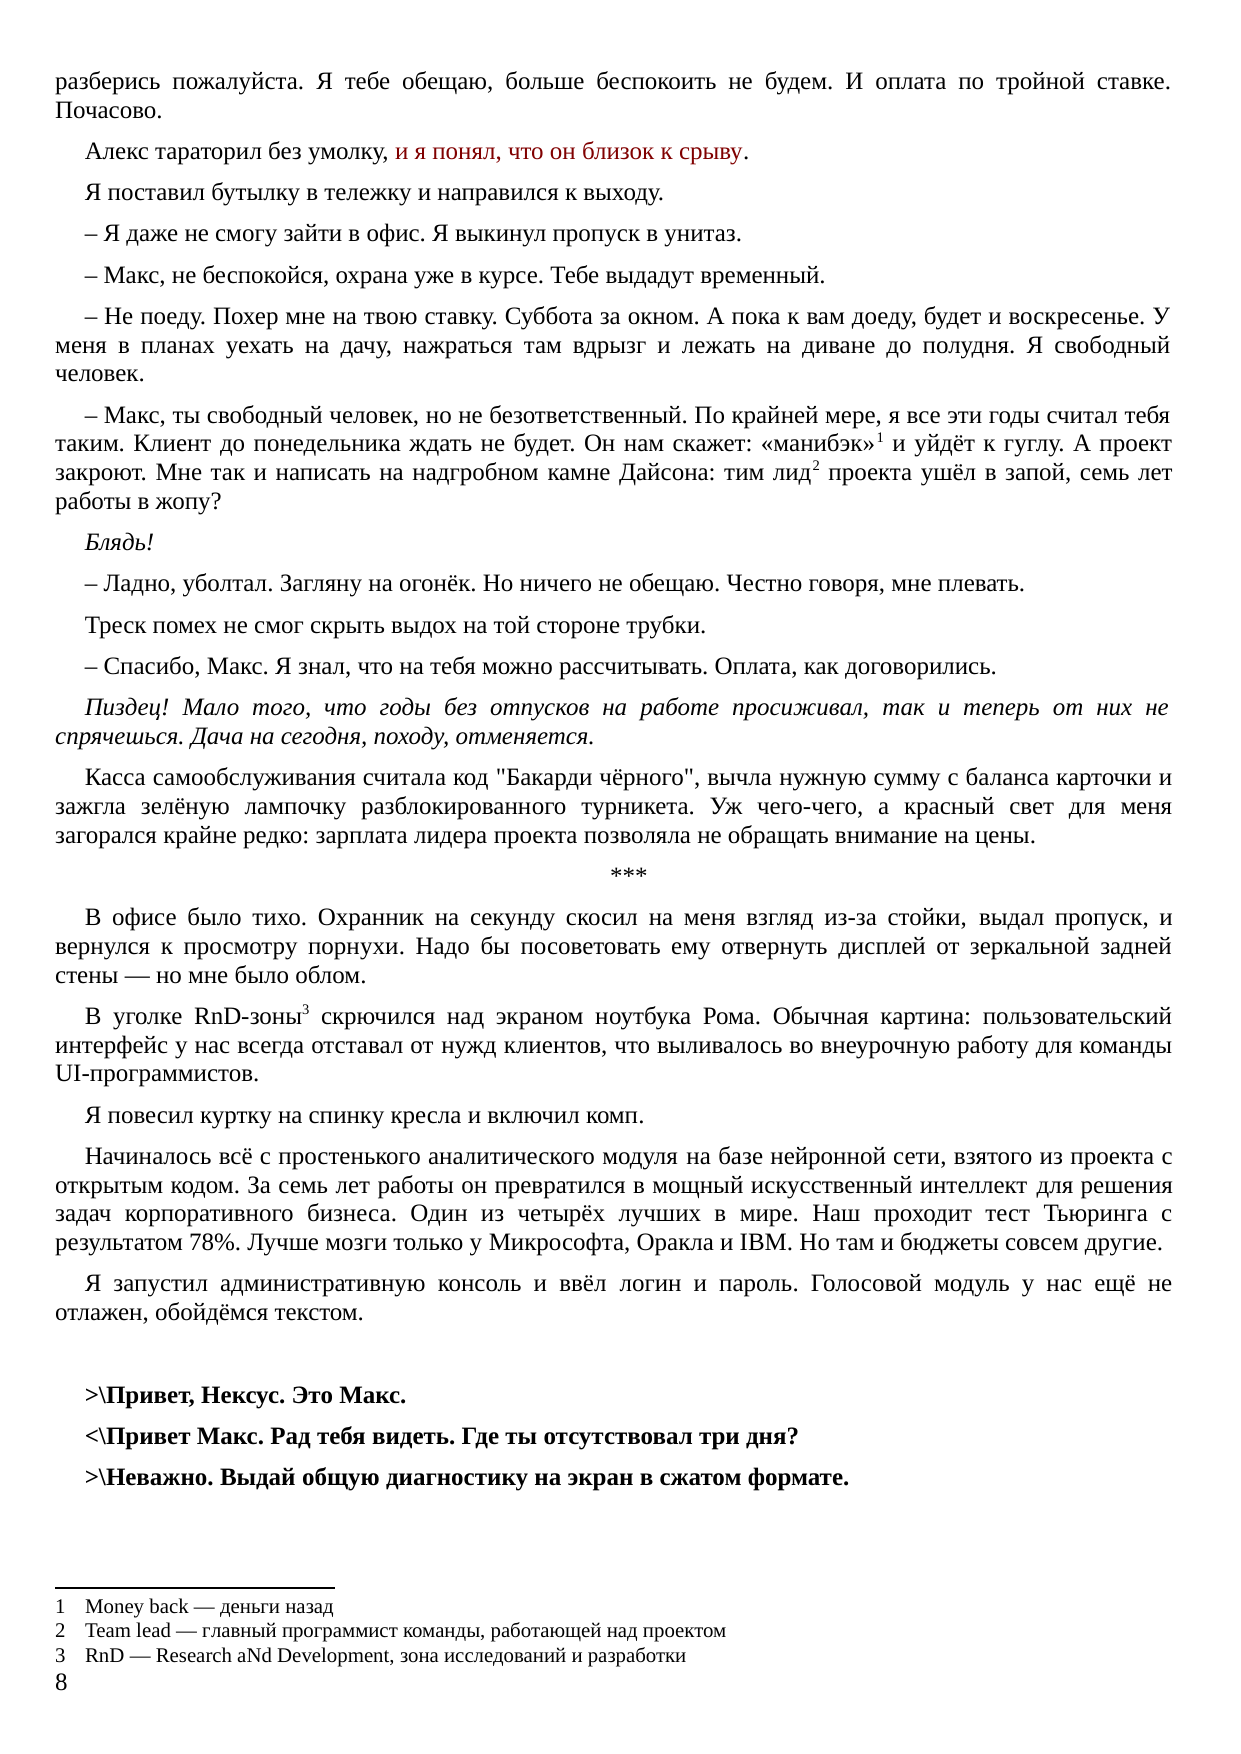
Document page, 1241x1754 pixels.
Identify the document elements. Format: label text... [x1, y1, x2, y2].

text – Я даже не смогу зайти в офис. Я выкинул пропуск в унитаз. [55, 218, 1173, 247]
text Пиздец! Мало того, что годы без отпусков на работе просиживал, так и теперь от них не спрячешься. Дача на сегодня, походу, отменяется. [55, 692, 1173, 750]
text Team lead — главный программист команды, работающей над проектом [55, 1618, 1173, 1642]
text Блядь! [55, 527, 1173, 556]
text Начиналось всё с простенького аналитического модуля на базе нейронной сети, взятого из проекта с открытым кодом. За семь лет работы он превратился в мощный искусственный интеллект для решения задач корпоративного бизнеса. Один из четырёх лучших в мире. Наш проходит тест Тьюринга с результатом 78%. Лучше мозги только у Микрософта, Оракла и IBM. Но там и бюджеты совсем другие. [55, 1141, 1173, 1256]
text разберись пожалуйста. Я тебе обещаю, больше беспокоить не будем. И оплата по тройной ставке. Почасово. [55, 66, 1173, 123]
text Алекс тараторил без умолку, и я понял, что он близок к срыву. [55, 136, 1173, 165]
text Money back — деньги назад [55, 1594, 1173, 1618]
text Касса самообслуживания считала код "Бакарди чёрного", вычла нужную сумму с баланса карточки и зажгла зелёную лампочку разблокированного турникета. Уж чего-чего, а красный свет для меня загорался крайне редко: зарплата лидера проекта позволяла не обращать внимание на цены. [55, 762, 1173, 848]
text – Макс, не беспокойся, охрана уже в курсе. Тебе выдадут временный. [55, 260, 1173, 288]
text <\Привет Макс. Рад тебя видеть. Где ты отсутствовал три дня? [55, 1421, 1173, 1450]
text Я повесил куртку на спинку кресла и включил комп. [55, 1100, 1173, 1128]
text Треск помех не смог скрыть выдох на той стороне трубки. [55, 610, 1173, 638]
text Я запустил административную консоль и ввёл логин и пароль. Голосовой модуль у нас ещё не отлажен, обойдёмся текстом. [55, 1268, 1173, 1326]
text >\Неважно. Выдай общую диагностику на экран в сжатом формате. [55, 1462, 1173, 1491]
text В уголке RnD-зоны скрючился над экраном ноутбука Рома. Обычная картина: пользовательский интерфейс у нас всегда отставал от нужд клиентов, что выливалось во внеурочную работу для команды UI-программистов. [55, 1001, 1173, 1087]
text *** [55, 861, 1173, 890]
text – Макс, ты свободный человек, но не безответственный. По крайней мере, я все эти годы считал тебя таким. Клиент до понедельника ждать не будет. Он нам скажет: «манибэк» и уйдёт к гуглу. А проект закроют. Мне так и написать на надгробном камне Дайсона: тим лид проекта ушёл в запой, семь лет работы в жопу? [55, 400, 1173, 515]
text – Спасибо, Макс. Я знал, что на тебя можно рассчитывать. Оплата, как договорились. [55, 651, 1173, 680]
text – Ладно, уболтал. Загляну на огонёк. Но ничего не обещаю. Честно говоря, мне плевать. [55, 568, 1173, 597]
text RnD — Research aNd Development, зона исследований и разработки [55, 1642, 1173, 1667]
text В офисе было тихо. Охранник на секунду скосил на меня взгляд из-за стойки, выдал пропуск, и вернулся к просмотру порнухи. Надо бы посоветовать ему отвернуть дисплей от зеркальной задней стены — но мне было облом. [55, 902, 1173, 988]
text – Не поеду. Похер мне на твою ставку. Суббота за окном. А пока к вам доеду, будет и воскресенье. У меня в планах уехать на дачу, нажраться там вдрызг и лежать на диване до полудня. Я свободный человек. [55, 301, 1173, 387]
text >\Привет, Нексус. Это Макс. [55, 1380, 1173, 1408]
text Я поставил бутылку в тележку и направился к выходу. [55, 177, 1173, 206]
